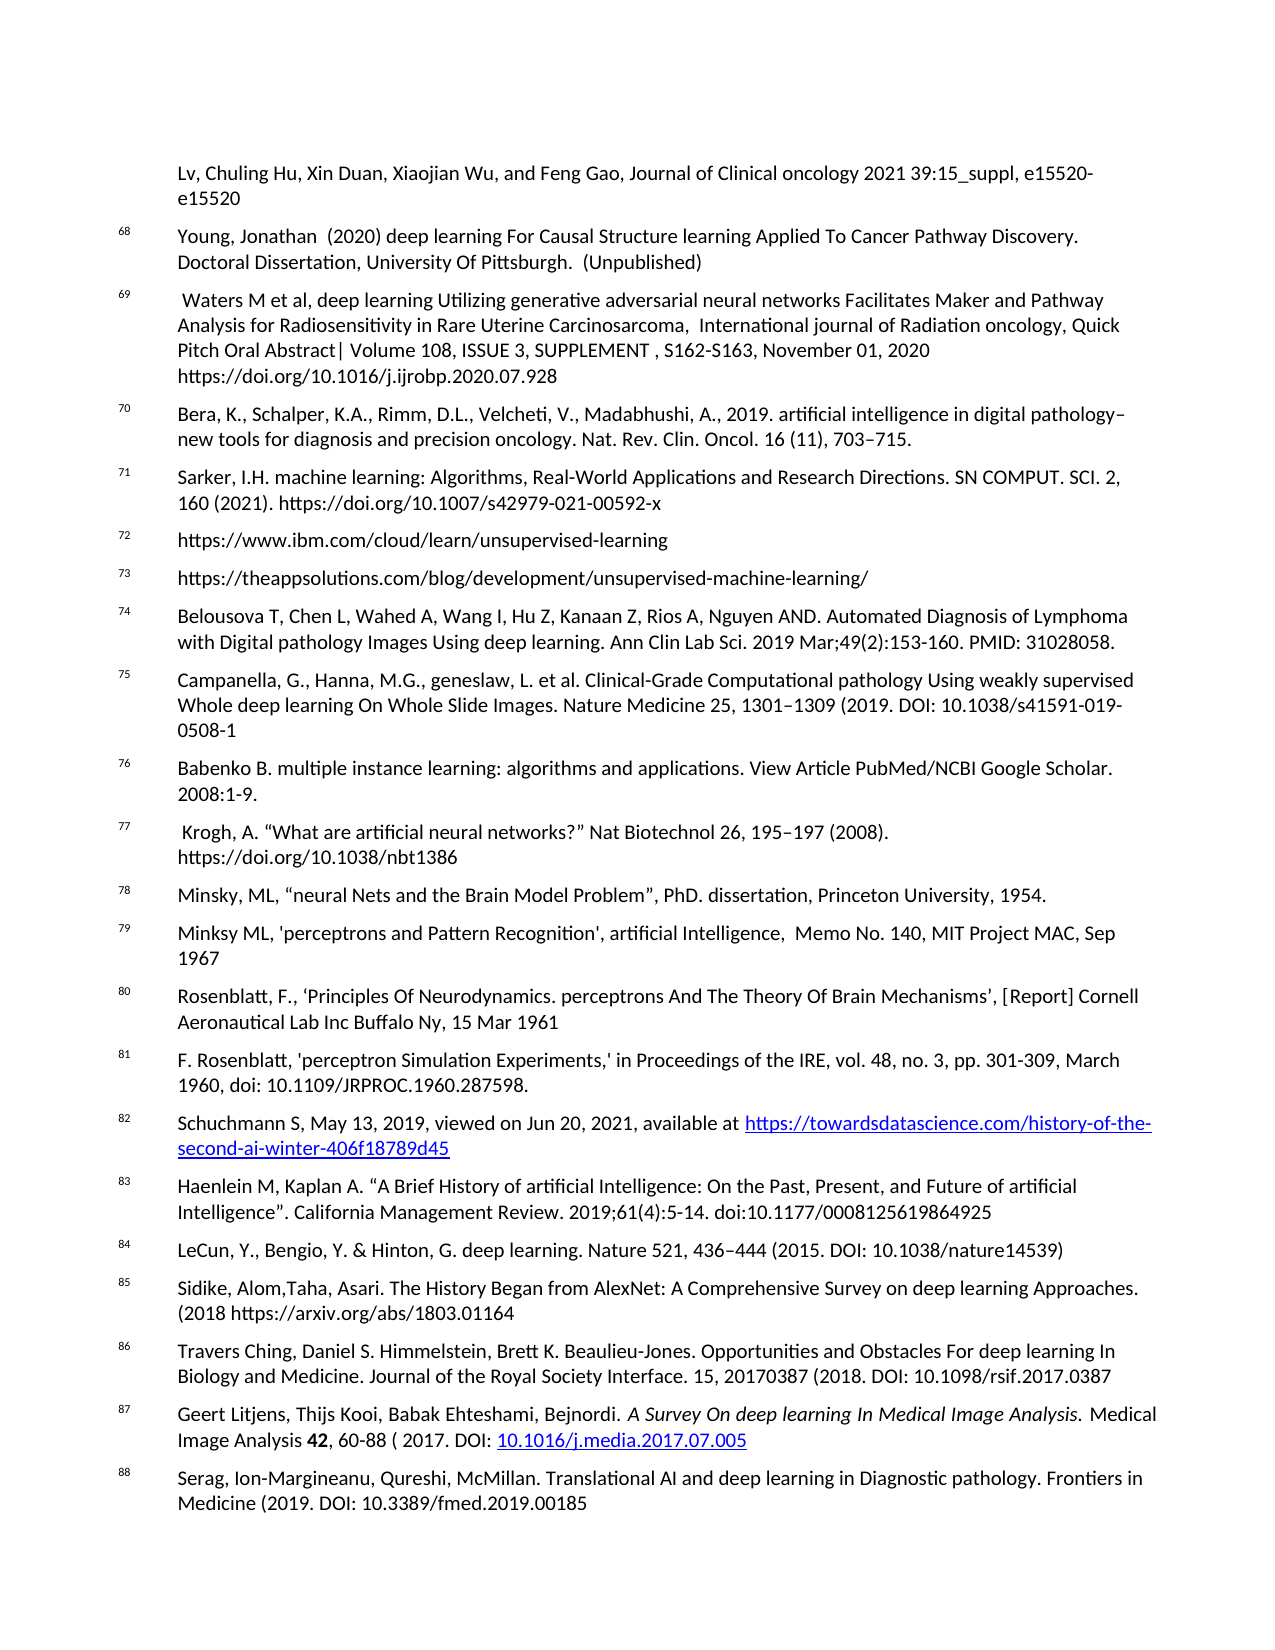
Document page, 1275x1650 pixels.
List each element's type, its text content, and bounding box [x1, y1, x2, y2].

list Lv, Chuling Hu, Xin Duan, Xiaojian Wu, and Feng Gao, Journal of Clinical oncology 2021 39:15_suppl, e15520-e15520 [118, 160, 1157, 211]
text Minsky, ML, “neural Nets and the Brain Model Problem”, PhD. dissertation, Princeton University, 1954. [118, 882, 1157, 908]
text F. Rosenblatt, 'perceptron Simulation Experiments,' in Proceedings of the IRE, vol. 48, no. 3, pp. 301-309, March 1960, doi: 10.1109/JRPROC.1960.287598. [118, 1047, 1157, 1098]
list Young, Jonathan (2020) deep learning For Causal Structure learning Applied To Cancer Pathway Discovery. Doctoral Dissertation, University Of Pittsburgh. (Unpublished) [118, 223, 1157, 274]
text Campanella, G., Hanna, M.G., geneslaw, L. et al. Clinical-Grade Computational pathology Using weakly supervised Whole deep learning On Whole Slide Images. Nature Medicine 25, 1301–1309 (2019. DOI: 10.1038/s41591-019-0508-1 [118, 667, 1157, 743]
text Minksy ML, 'perceptrons and Pattern Recognition', artificial Intelligence, Memo No. 140, MIT Project MAC, Sep 1967 [118, 920, 1157, 971]
text Babenko B. multiple instance learning: algorithms and applications. View Article PubMed/NCBI Google Scholar. 2008:1-9. [118, 756, 1157, 806]
text Schuchmann S, May 13, 2019, viewed on Jun 20, 2021, available at https://towardsdatascience.com/history-of-the-second-ai-winter-406f18789d45 [118, 1110, 1157, 1161]
text Sidike, Alom,Taha, Asari. The History Began from AlexNet: A Comprehensive Survey on deep learning Approaches. (2018 https://arxiv.org/abs/1803.01164 [118, 1275, 1157, 1326]
text LeCun, Y., Bengio, Y. & Hinton, G. deep learning. Nature 521, 436–444 (2015. DOI: 10.1038/nature14539) [118, 1237, 1157, 1262]
text Travers Ching, Daniel S. Himmelstein, Brett K. Beaulieu-Jones. Opportunities and Obstacles For deep learning In Biology and Medicine. Journal of the Royal Society Interface. 15, 20170387 (2018. DOI: 10.1098/rsif.2017.0387 [118, 1338, 1157, 1389]
text Haenlein M, Kaplan A. “A Brief History of artificial Intelligence: On the Past, Present, and Future of artificial Intelligence”. California Management Review. 2019;61(4):5-14. doi:10.1177/0008125619864925 [118, 1173, 1157, 1224]
text Krogh, A. “What are artificial neural networks?” Nat Biotechnol 26, 195–197 (2008). https://doi.org/10.1038/nbt1386 [118, 819, 1157, 870]
text Bera, K., Schalper, K.A., Rimm, D.L., Velcheti, V., Madabhushi, A., 2019. artificial intelligence in digital pathology–new tools for diagnosis and precision oncology. Nat. Rev. Clin. Oncol. 16 (11), 703–715. [118, 401, 1157, 452]
text Serag, Ion-Margineanu, Qureshi, McMillan. Translational AI and deep learning in Diagnostic pathology. Frontiers in Medicine (2019. DOI: 10.3389/fmed.2019.00185 [118, 1465, 1157, 1516]
text Belousova T, Chen L, Wahed A, Wang I, Hu Z, Kanaan Z, Rios A, Nguyen AND. Automated Diagnosis of Lymphoma with Digital pathology Images Using deep learning. Ann Clin Lab Sci. 2019 Mar;49(2):153-160. PMID: 31028058. [118, 603, 1157, 654]
text Rosenblatt, F., ‘Principles Of Neurodynamics. perceptrons And The Theory Of Brain Mechanisms’, [Report] Cornell Aeronautical Lab Inc Buffalo Ny, 15 Mar 1961 [118, 983, 1157, 1034]
text https://www.ibm.com/cloud/learn/unsupervised-learning [118, 528, 1157, 553]
text Geert Litjens, Thijs Kooi, Babak Ehteshami, Bejnordi. A Survey On deep learning In Medical Image Analysis. Medical Image Analysis 42, 60-88 ( 2017. DOI: 10.1016/j.media.2017.07.005 [118, 1401, 1157, 1452]
text https://theappsolutions.com/blog/development/unsupervised-machine-learning/ [118, 566, 1157, 591]
text Sarker, I.H. machine learning: Algorithms, Real-World Applications and Research Directions. SN COMPUT. SCI. 2, 160 (2021). https://doi.org/10.1007/s42979-021-00592-x [118, 464, 1157, 515]
list Waters M et al, deep learning Utilizing generative adversarial neural networks Facilitates Maker and Pathway Analysis for Radiosensitivity in Rare Uterine Carcinosarcoma, International journal of Radiation oncology, Quick Pitch Oral Abstract| Volume 108, ISSUE 3, SUPPLEMENT , S162-S163, November 01, 2020 https://doi.org/10.1016/j.ijrobp.2020.07.928 [118, 287, 1157, 388]
